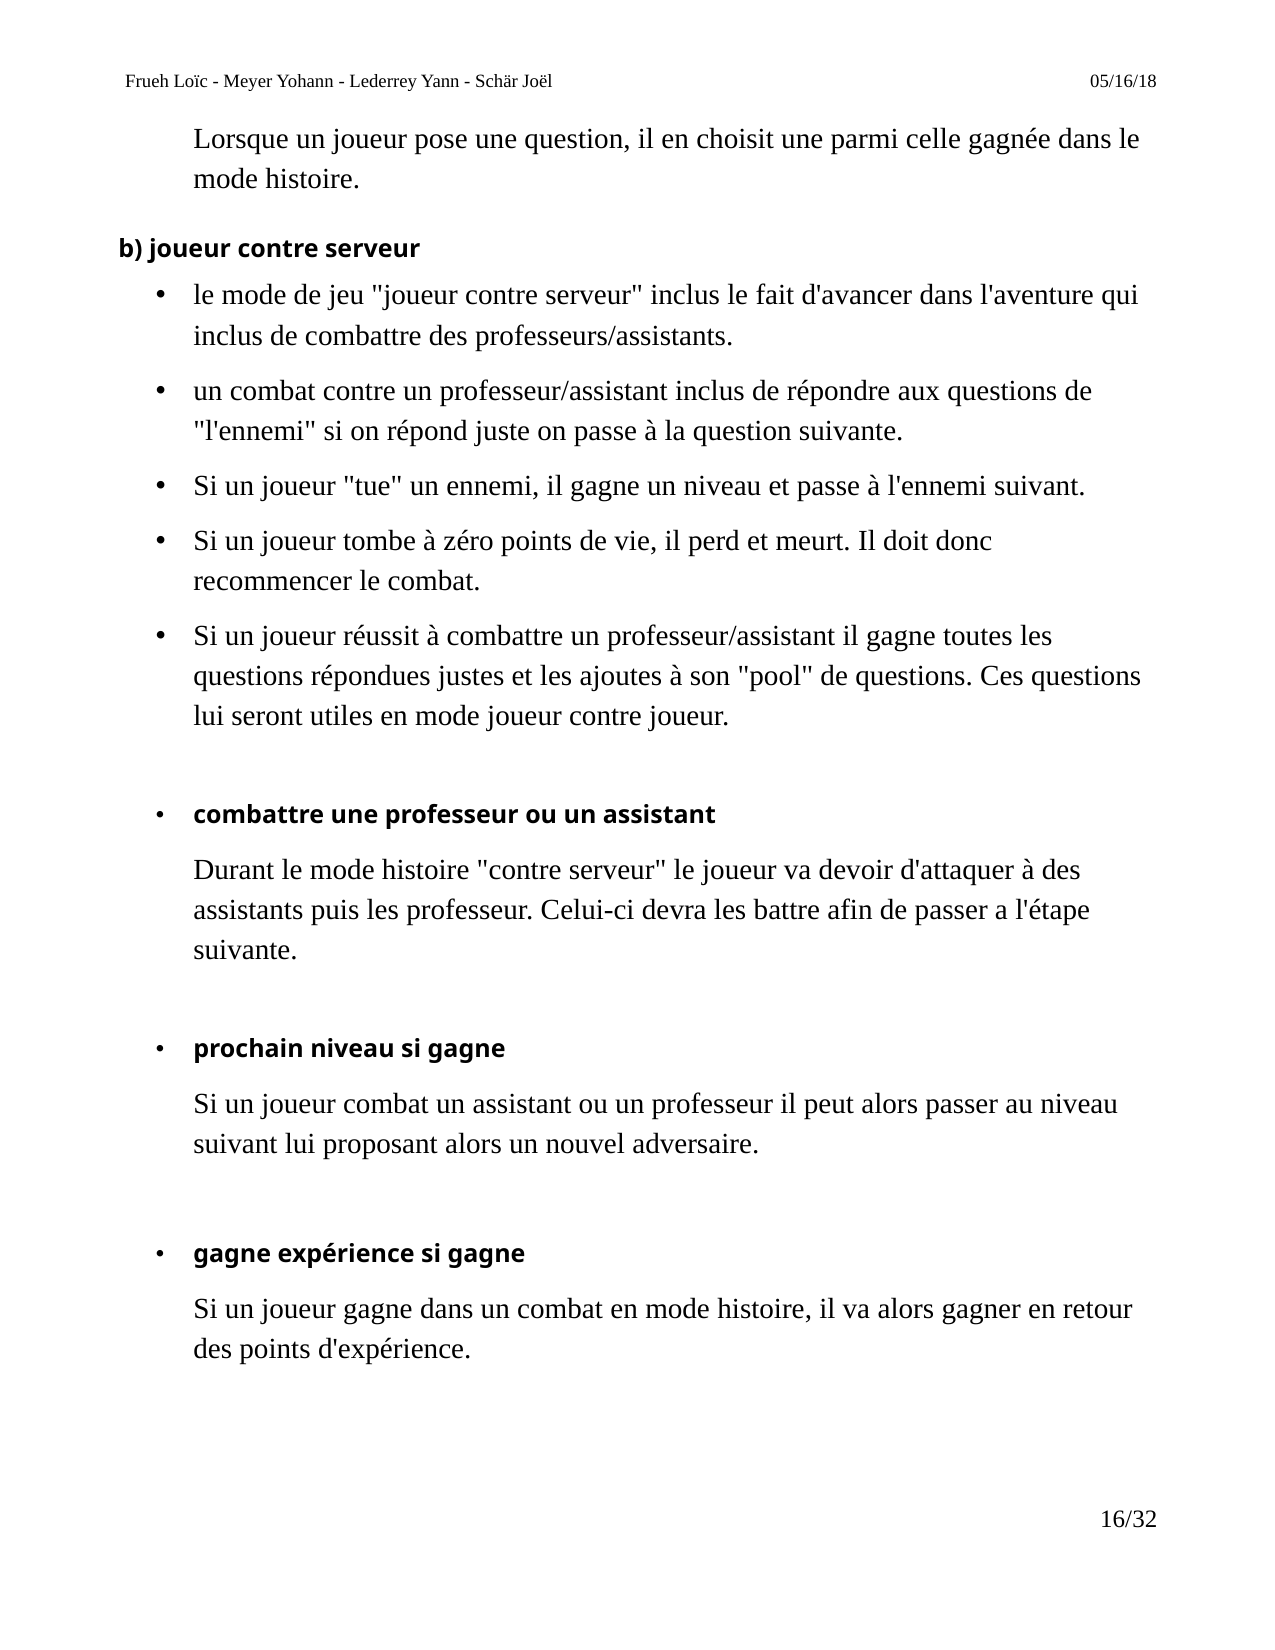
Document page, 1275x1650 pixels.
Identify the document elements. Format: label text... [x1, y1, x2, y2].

list le mode de jeu "joueur contre serveur" inclus le fait d'avancer dans l'aventure qui inclus de combattre des professeurs/assistants. [156, 277, 1157, 351]
list Si un joueur réussit à combattre un professeur/assistant il gagne toutes les questions répondues justes et les ajoutes à son "pool" de questions. Ces questions lui seront utiles en mode joueur contre joueur. [156, 618, 1157, 732]
subtitle b) joueur contre serveur [118, 231, 1157, 265]
list Si un joueur combat un assistant ou un professeur il peut alors passer au niveau suivant lui proposant alors un nouvel adversaire. [156, 1086, 1157, 1160]
list Durant le mode histoire "contre serveur" le joueur va devoir d'attaquer à des assistants puis les professeur. Celui-ci devra les battre afin de passer a l'étape suivante. [156, 852, 1157, 966]
list Si un joueur "tue" un ennemi, il gagne un niveau et passe à l'ennemi suivant. [156, 468, 1157, 501]
list combattre une professeur ou un assistant [156, 796, 1157, 831]
list Si un joueur tombe à zéro points de vie, il perd et meurt. Il doit donc recommencer le combat. [156, 523, 1157, 596]
list Si un joueur gagne dans un combat en mode histoire, il va alors gagner en retour des points d'expérience. [156, 1291, 1157, 1365]
list un combat contre un professeur/assistant inclus de répondre aux questions de "l'ennemi" si on répond juste on passe à la question suivante. [156, 373, 1157, 446]
list gagne expérience si gagne [156, 1236, 1157, 1270]
list prochain niveau si gagne [156, 1031, 1157, 1064]
list Lorsque un joueur pose une question, il en choisit une parmi celle gagnée dans le mode histoire. [156, 121, 1157, 195]
